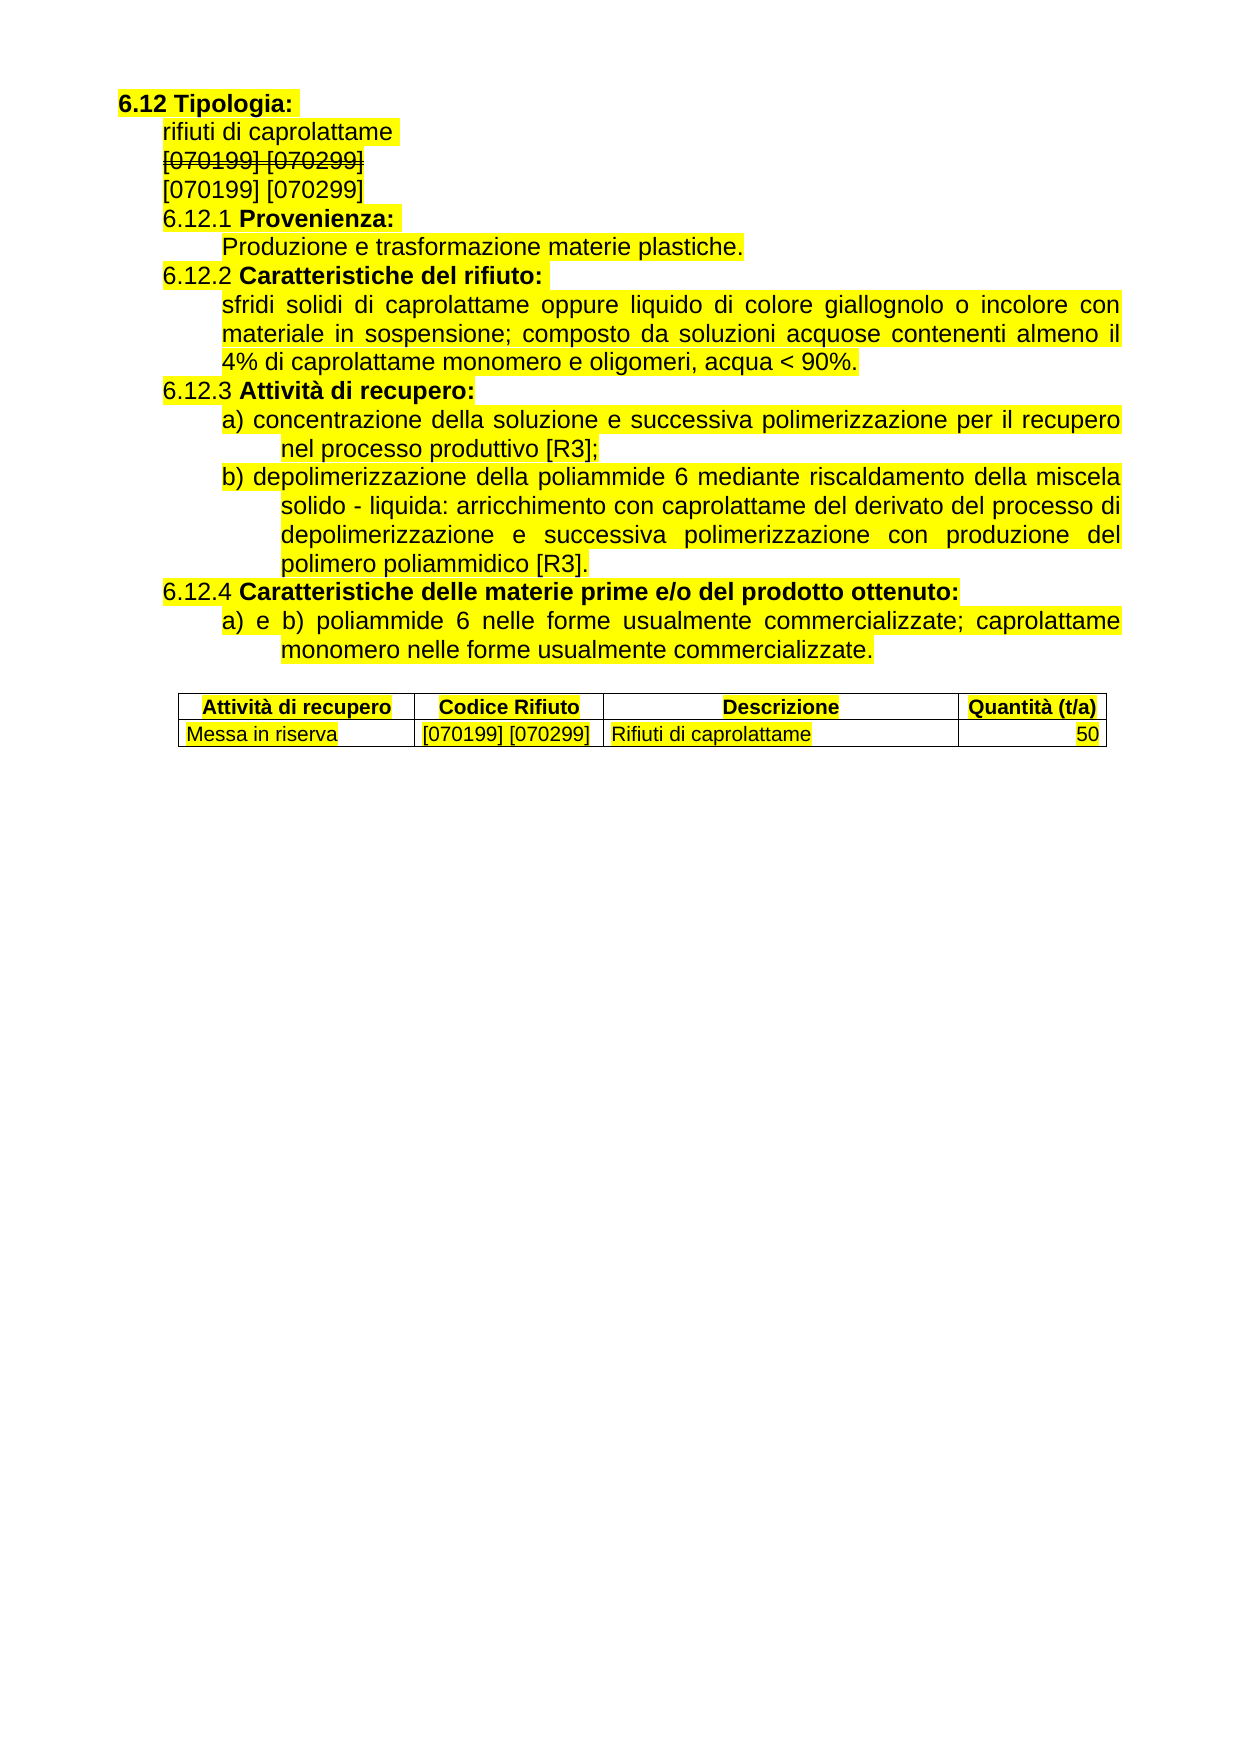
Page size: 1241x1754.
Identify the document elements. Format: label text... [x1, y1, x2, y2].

table_header Codice Rifiuto [415, 694, 603, 719]
table_header Quantità (t/a) [959, 694, 1106, 719]
table_cell Messa in riserva [179, 720, 414, 746]
table_cell 50 [959, 720, 1106, 746]
table_cell [070199] [070299] [415, 720, 603, 746]
text 6.12.3 Attività di recupero: [162, 376, 1122, 405]
text a) concentrazione della soluzione e successiva polimerizzazione per il recupero nel processo produttivo [R3]; [222, 405, 1122, 462]
text [070199] [070299] [162, 146, 1122, 175]
text 6.12.4 Caratteristiche delle materie prime e/o del prodotto ottenuto: [162, 577, 1122, 606]
text sfridi solidi di caprolattame oppure liquido di colore giallognolo o incolore con materiale in sospensione; composto da soluzioni acquose contenenti almeno il 4% di caprolattame monomero e oligomeri, acqua < 90%. [222, 290, 1122, 376]
table_cell Rifiuti di caprolattame [604, 720, 958, 746]
text a) e b) poliammide 6 nelle forme usualmente commercializzate; caprolattame monomero nelle forme usualmente commercializzate. [222, 606, 1122, 664]
text Produzione e trasformazione materie plastiche. [222, 232, 1122, 261]
text 6.12.2 Caratteristiche del rifiuto: [162, 261, 1122, 290]
table_header Descrizione [604, 694, 958, 719]
text b) depolimerizzazione della poliammide 6 mediante riscaldamento della miscela solido - liquida: arricchimento con caprolattame del derivato del processo di depolimerizzazione e successiva polimerizzazione con produzione del polimero poliammidico [R3]. [222, 462, 1122, 577]
table_header Attività di recupero [179, 694, 414, 719]
text 6.12.1 Provenienza: [162, 204, 1122, 232]
text rifiuti di caprolattame [162, 117, 1122, 146]
text [070199] [070299] [162, 175, 1122, 204]
subtitle 6.12 Tipologia: [118, 89, 1122, 117]
